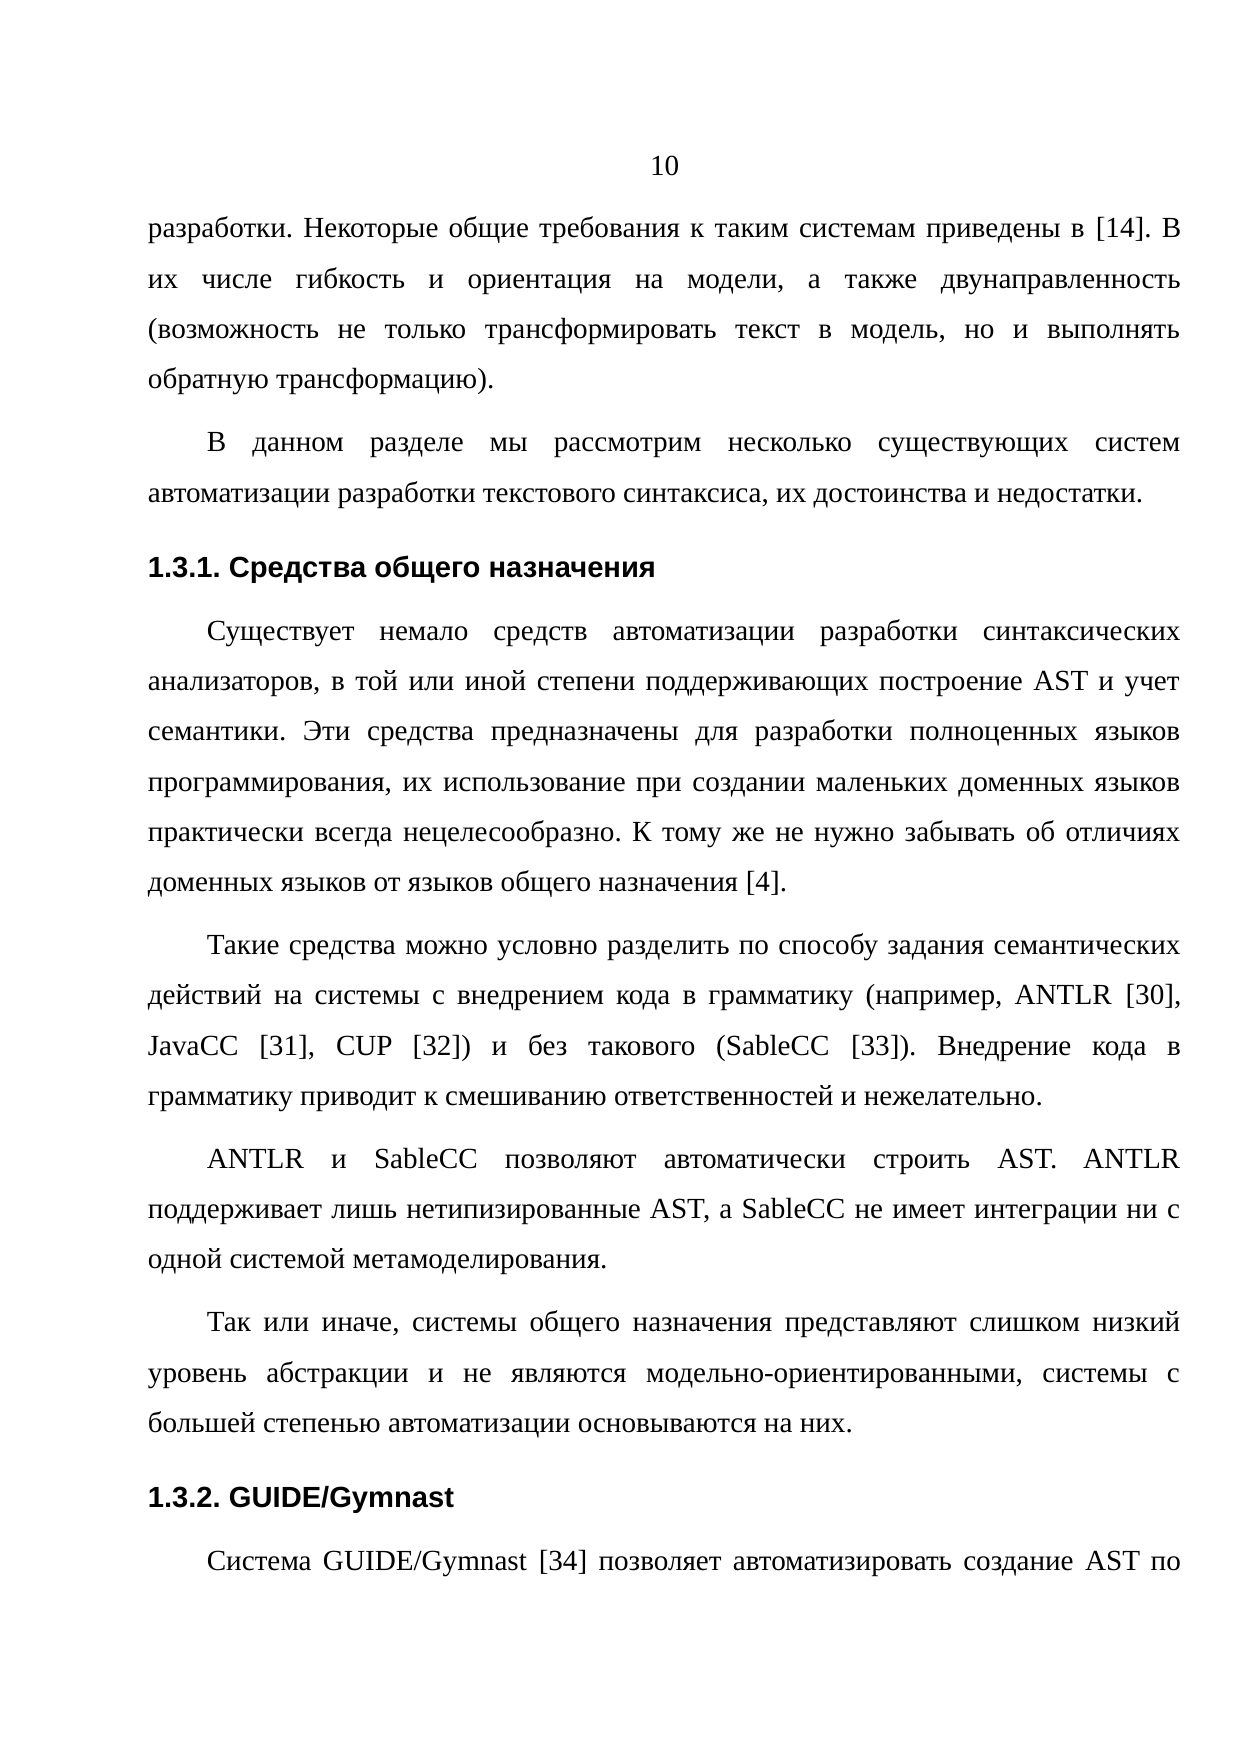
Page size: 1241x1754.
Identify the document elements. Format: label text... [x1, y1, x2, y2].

subtitle GUIDE/Gymnast [148, 1480, 1181, 1514]
text Существует немало средств автоматизации разработки синтаксических анализаторов, в той или иной степени поддерживающих построение AST и учет семантики. Эти средства предназначены для разработки полноценных языков программирования, их использование при создании маленьких доменных языков практически всегда нецелесообразно. К тому же не нужно забывать об отличиях доменных языков от языков общего назначения [4]. [148, 613, 1181, 898]
text ANTLR и SableCC позволяют автоматически строить AST. ANTLR поддерживает лишь нетипизированные AST, а SableCC не имеет интеграции ни с одной системой метамоделирования. [148, 1141, 1181, 1275]
text разработки. Некоторые общие требования к таким системам приведены в [14]. В их числе гибкость и ориентация на модели, а также двунаправленность (возможность не только трансформировать текст в модель, но и выполнять обратную трансформацию). [148, 211, 1181, 395]
subtitle Средства общего назначения [148, 550, 1181, 583]
text Так или иначе, системы общего назначения представляют слишком низкий уровень абстракции и не являются модельно-ориентированными, системы с большей степенью автоматизации основываются на них. [148, 1304, 1181, 1438]
text Система GUIDE/Gymnast [34] позволяет автоматизировать создание AST по [148, 1543, 1181, 1577]
text Такие средства можно условно разделить по способу задания семантических действий на системы с внедрением кода в грамматику (например, ANTLR [30], JavaCC [31], CUP [32]) и без такового (SableCC [33]). Внедрение кода в грамматику приводит к смешиванию ответственностей и нежелательно. [148, 927, 1181, 1112]
text В данном разделе мы рассмотрим несколько существующих систем автоматизации разработки текстового синтаксиса, их достоинства и недостатки. [148, 424, 1181, 508]
